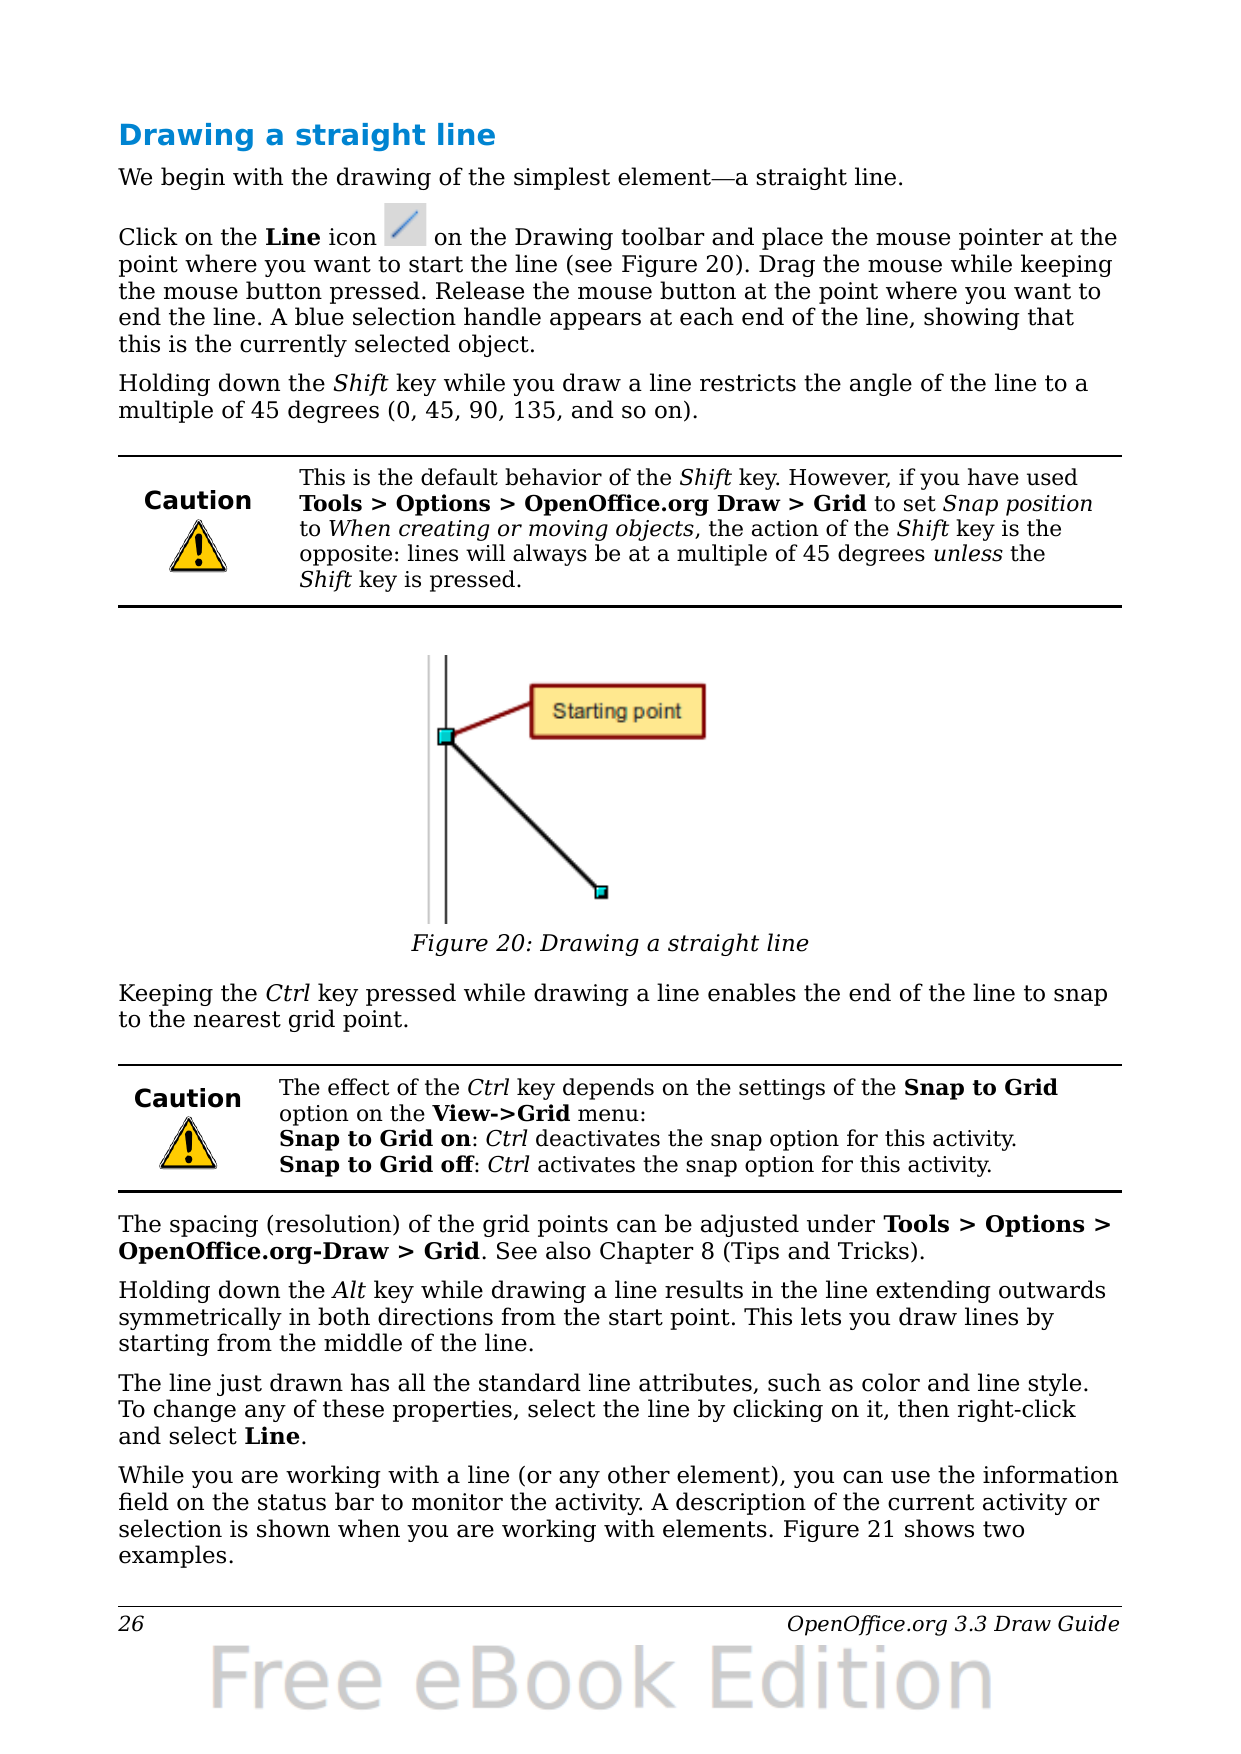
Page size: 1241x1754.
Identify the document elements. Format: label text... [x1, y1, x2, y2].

text The spacing (resolution) of the grid points can be adjusted under Tools > Options > OpenOffice.org-Draw > Grid. See also Chapter 8 (Tips and Tricks). [118, 1211, 1122, 1265]
text Click on the Line icon on the Drawing toolbar and place the mouse pointer at the point where you want to start the line (see Figure 20). Drag the mouse while keeping the mouse button pressed. Release the mouse button at the point where you want to end the line. A blue selection handle appears at each end of the line, showing that this is the currently selected object. [118, 204, 1122, 358]
picture [411, 655, 735, 924]
table_header This is the default behavior of the Shift key. However, if you have used Tools > Options > OpenOffice.org Draw > Grid to set Snap position to When creating or moving objects, the action of the Shift key is the opposite: lines will always be at a multiple of 45 degrees unless the Shift key is pressed. [278, 457, 1122, 605]
table_header Caution [118, 1066, 257, 1190]
text Holding down the Alt key while drawing a line results in the line extending outwards symmetrically in both directions from the start point. This lets you draw lines by starting from the middle of the line. [118, 1277, 1122, 1357]
picture [165, 515, 231, 576]
text Keeping the Ctrl key pressed while drawing a line enables the end of the line to snap to the nearest grid point. [118, 980, 1122, 1033]
text Figure 20: Drawing a straight line [411, 930, 829, 957]
picture [155, 1112, 220, 1173]
table_header Caution [118, 457, 278, 605]
picture [207, 1645, 994, 1713]
subtitle Drawing a straight line [118, 118, 1122, 152]
table_header The effect of the Ctrl key depends on the settings of the Snap to Grid option on the View->Grid menu: Snap to Grid on: Ctrl deactivates the snap option for this activity. Snap to Grid off: Ctrl activates the snap option for this activity. [258, 1066, 1122, 1190]
text We begin with the drawing of the simplest element—a straight line. [118, 164, 1122, 191]
text While you are working with a line (or any other element), you can use the information field on the status bar to monitor the activity. A description of the current activity or selection is shown when you are working with elements. Figure 21 shows two examples. [118, 1463, 1122, 1569]
picture [384, 203, 427, 246]
text Holding down the Shift key while you draw a line restricts the angle of the line to a multiple of 45 degrees (0, 45, 90, 135, and so on). [118, 370, 1122, 424]
text The line just drawn has all the standard line attributes, such as color and line style. To change any of these properties, select the line by clicking on it, then right-click and select Line. [118, 1370, 1122, 1450]
